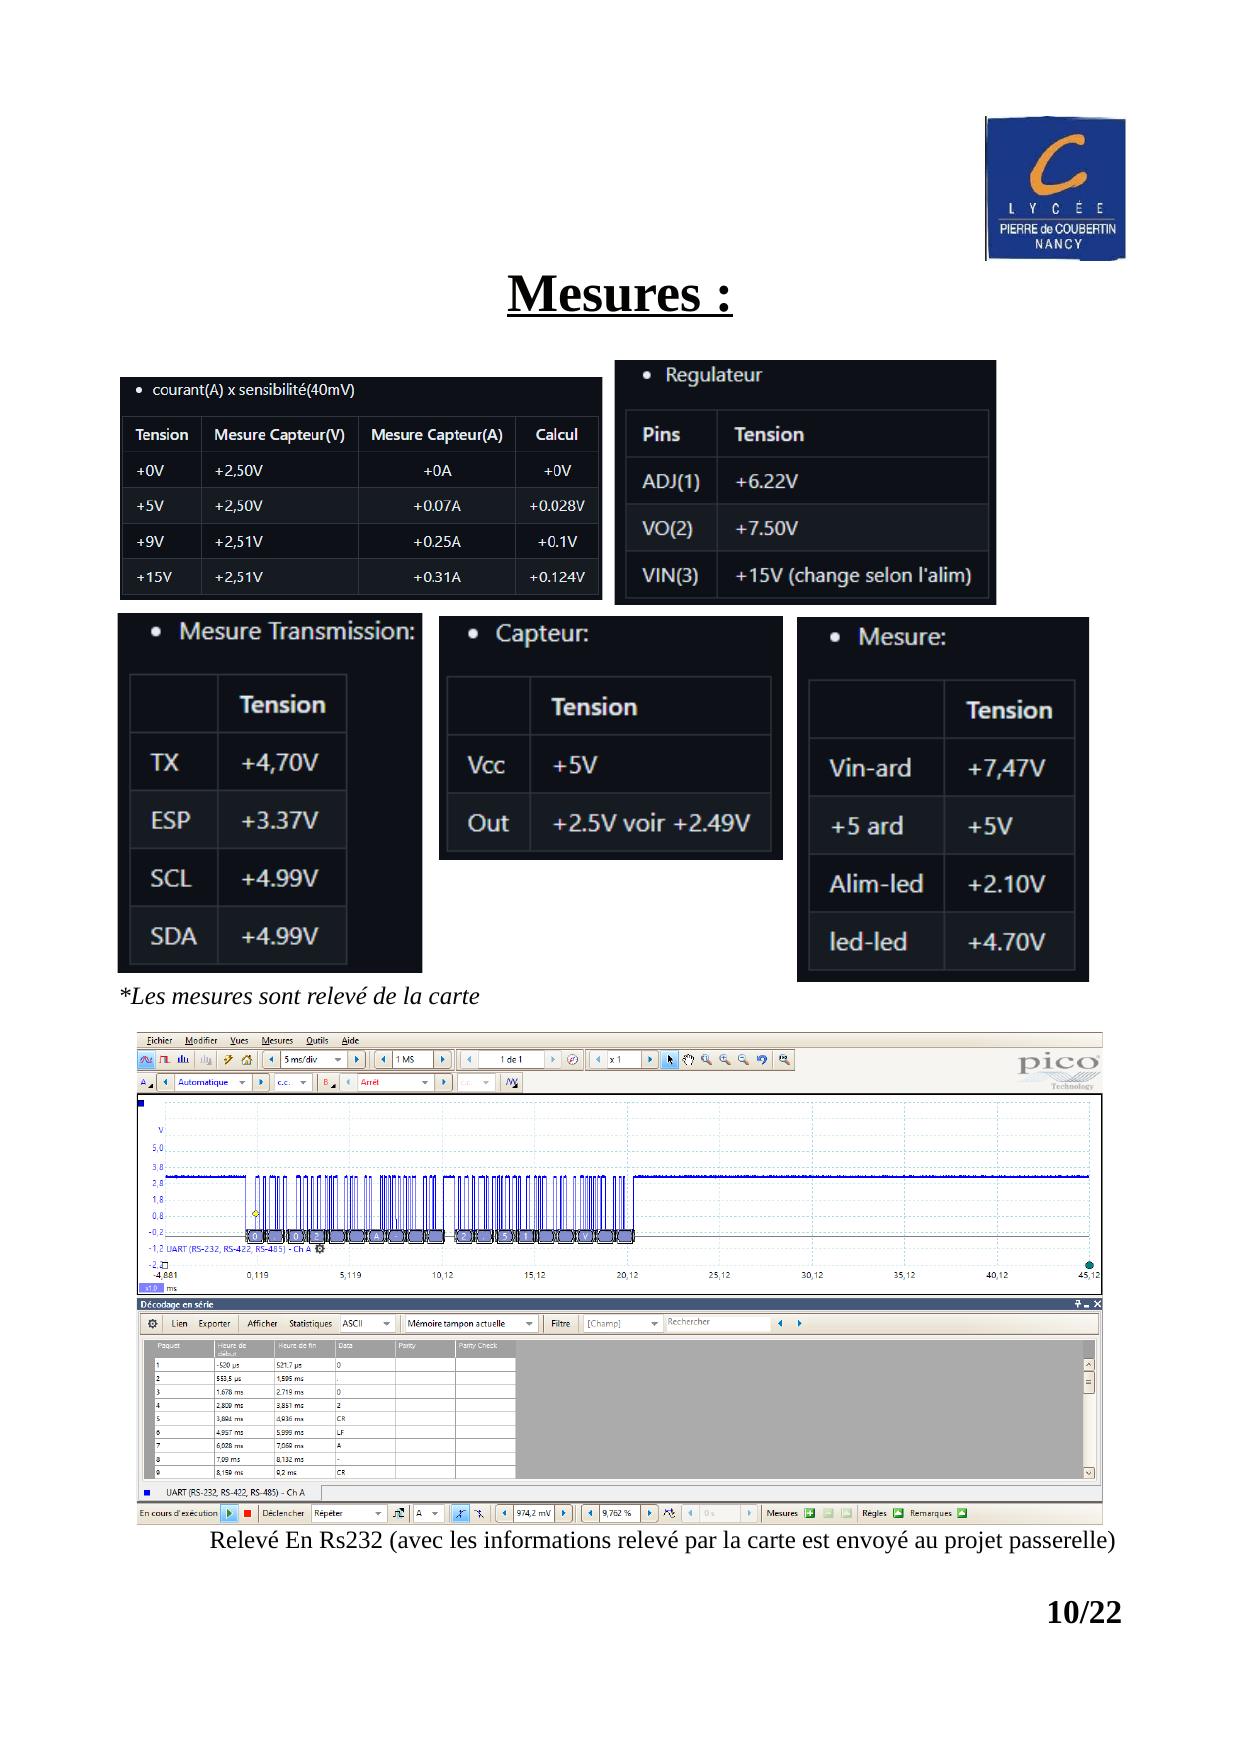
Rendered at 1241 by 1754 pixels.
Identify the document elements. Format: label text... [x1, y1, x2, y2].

picture [117, 613, 423, 973]
picture [120, 377, 603, 600]
picture [439, 616, 783, 860]
picture [797, 617, 1090, 982]
text 10/22 [118, 1592, 1122, 1630]
text Relevé En Rs232 (avec les informations relevé par la carte est envoyé au projet passerelle) [118, 1522, 1122, 1554]
picture [614, 360, 997, 605]
text Mesures : [118, 257, 1122, 323]
picture [982, 116, 1128, 261]
text *Les mesures sont relevé de la carte [118, 979, 1122, 1010]
picture [136, 1031, 1103, 1525]
